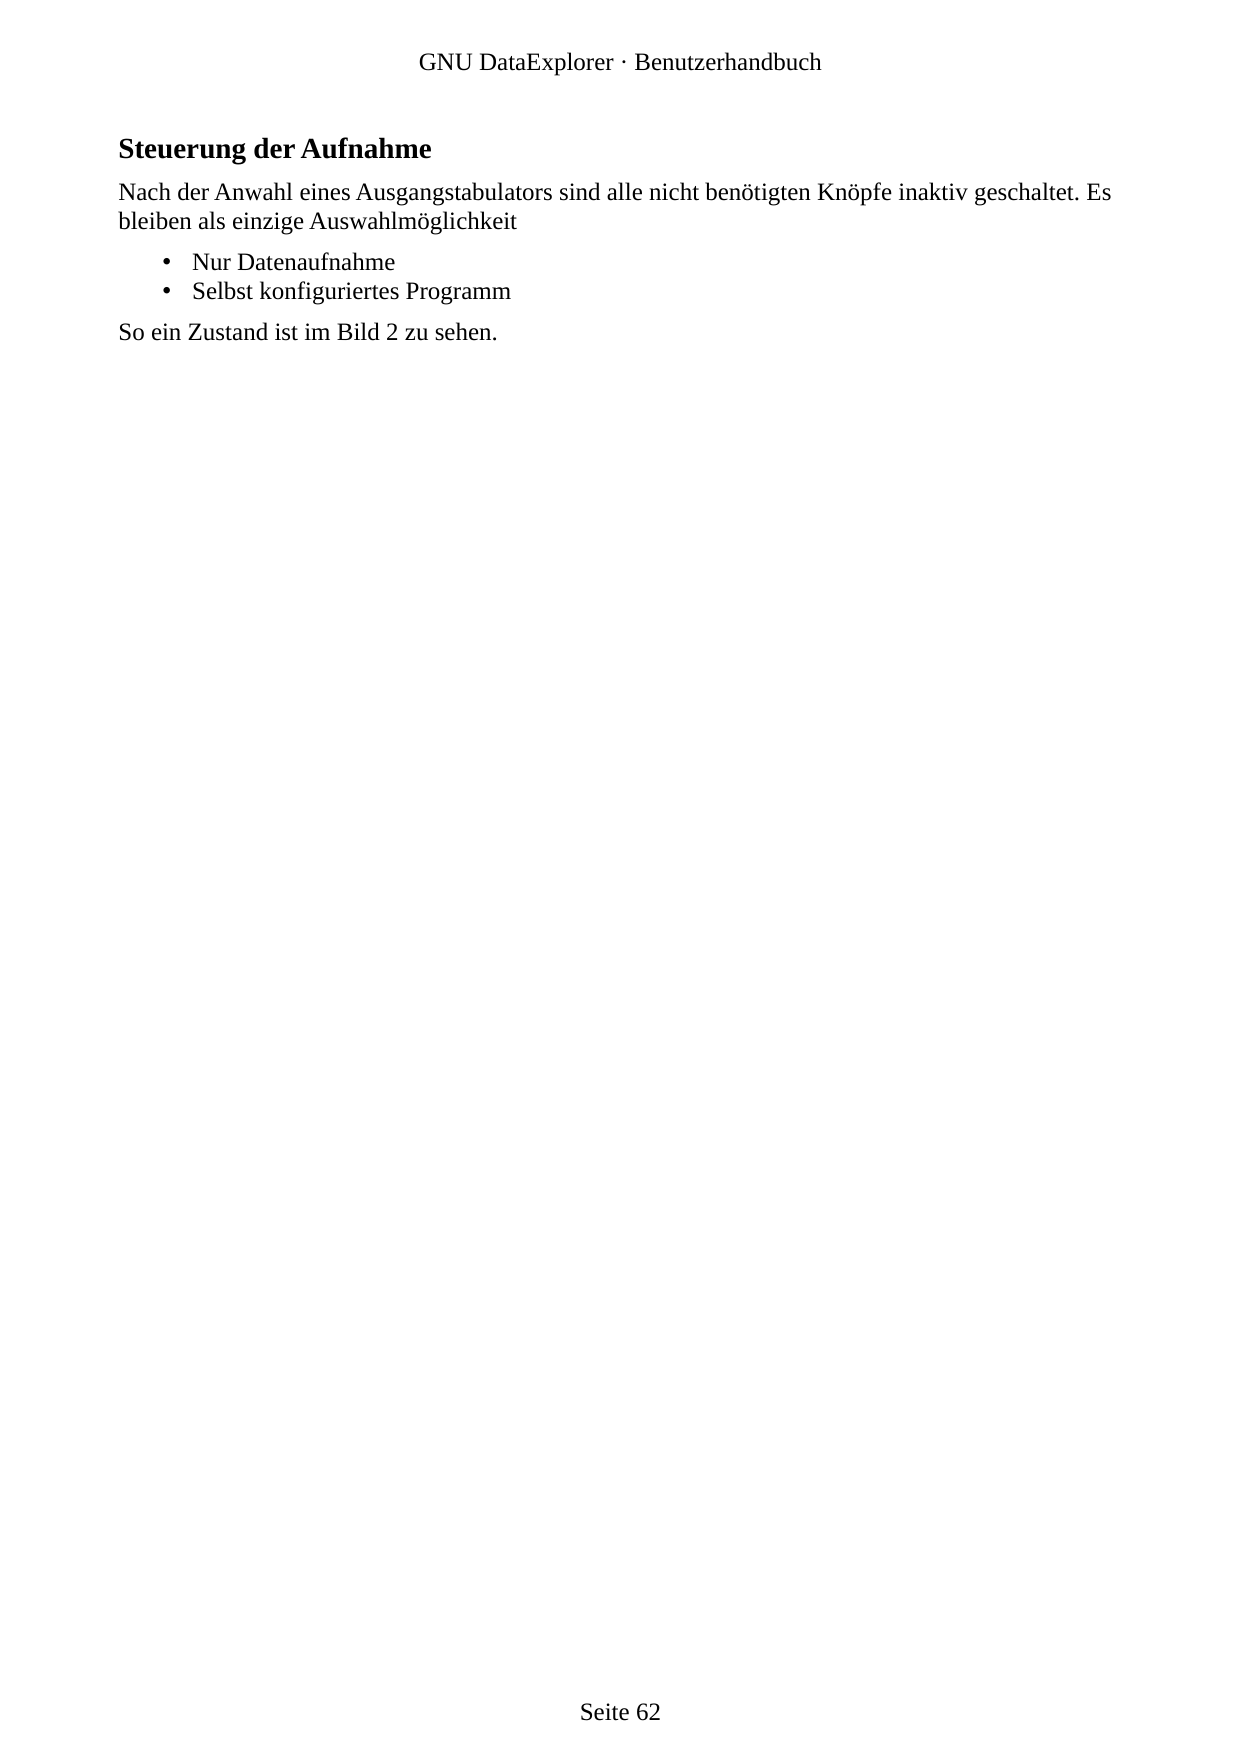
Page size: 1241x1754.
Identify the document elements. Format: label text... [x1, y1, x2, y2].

list Nur Datenaufnahme [162, 247, 1122, 276]
text So ein Zustand ist im Bild 2 zu sehen. [118, 317, 1122, 346]
list Selbst konfiguriertes Programm [162, 276, 1122, 305]
text Nach der Anwahl eines Ausgangstabulators sind alle nicht benötigten Knöpfe inaktiv geschaltet. Es bleiben als einzige Auswahlmöglichkeit [118, 177, 1122, 235]
subtitle Steuerung der Aufnahme [118, 131, 1122, 165]
